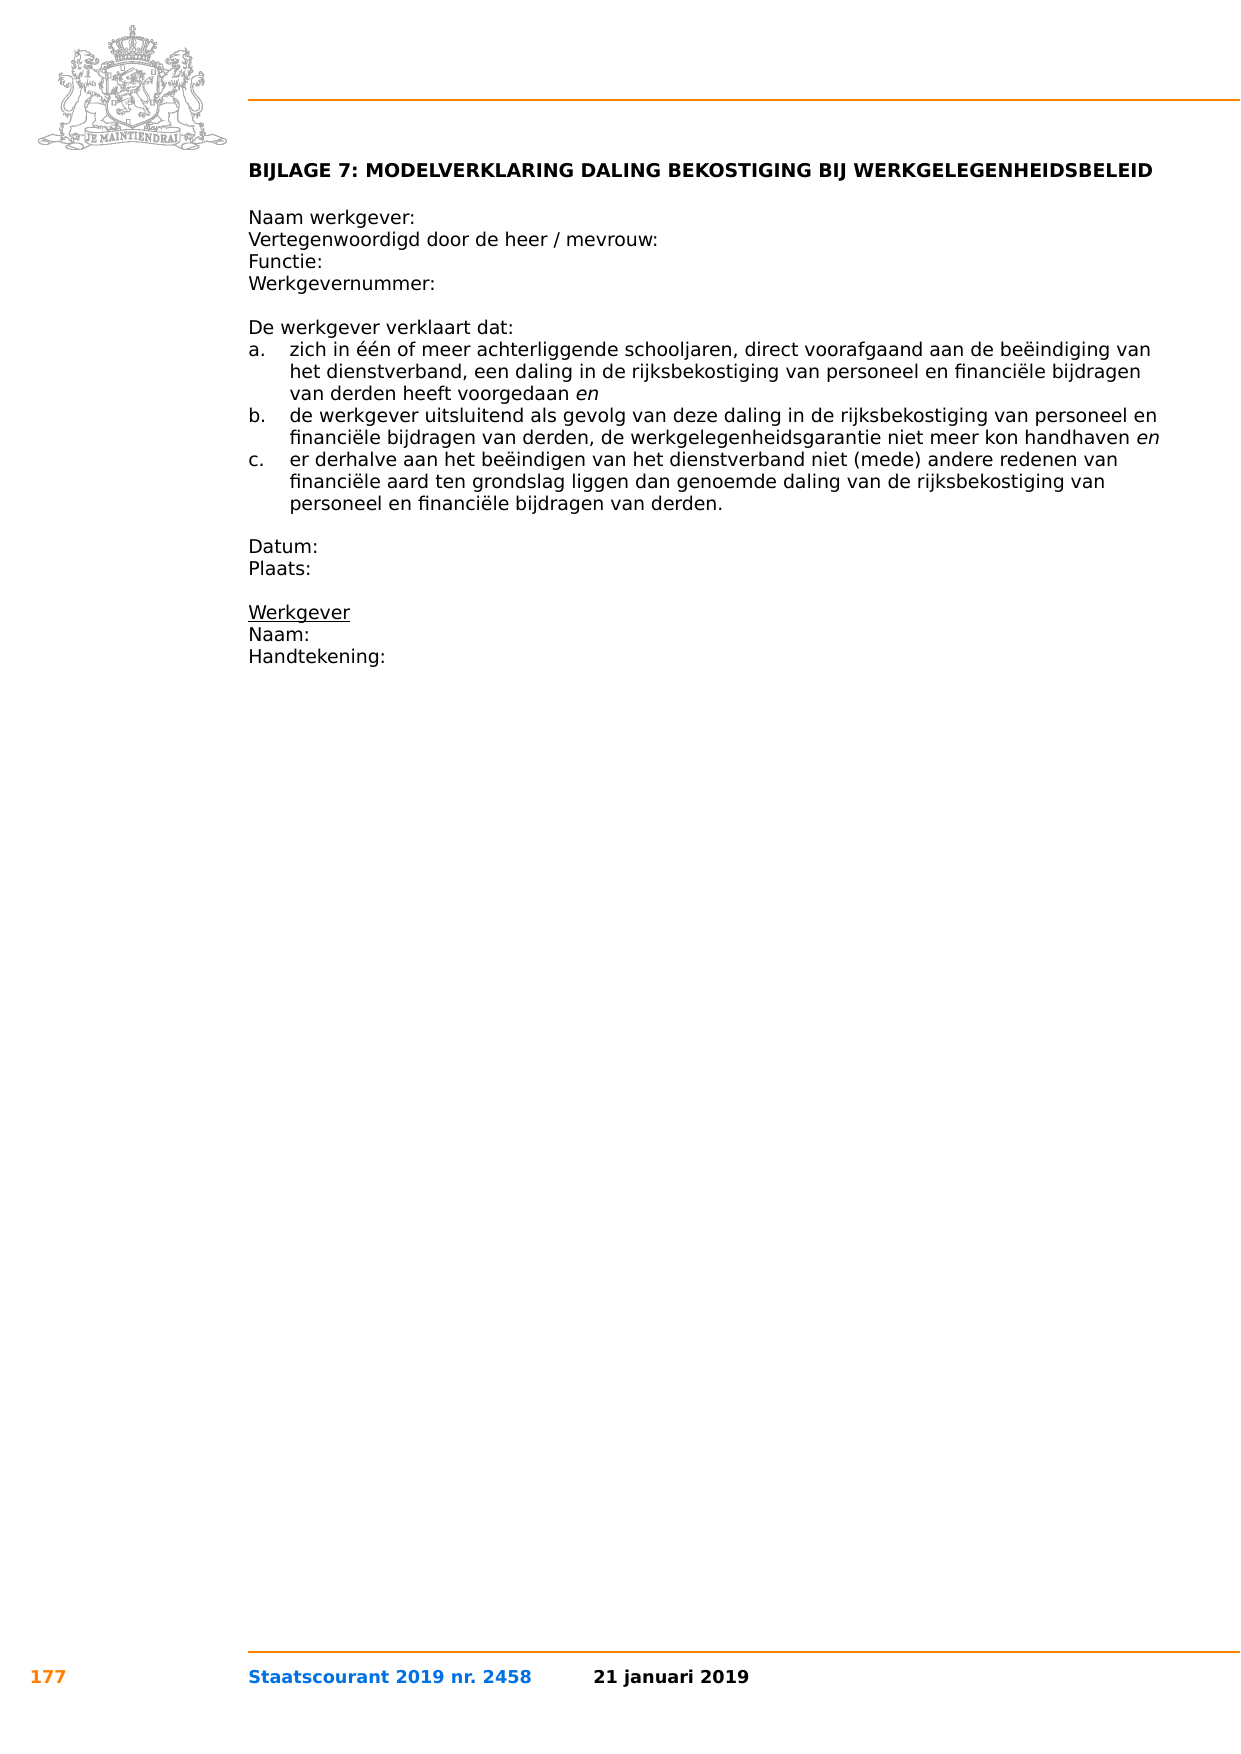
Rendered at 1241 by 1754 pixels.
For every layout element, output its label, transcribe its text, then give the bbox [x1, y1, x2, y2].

subtitle BIJLAGE 7: MODELVERKLARING DALING BEKOSTIGING BIJ WERKGELEGENHEIDSBELEID [248, 160, 1163, 182]
text Werkgevernummer: [248, 273, 1163, 295]
text Datum: [248, 536, 1163, 558]
text Naam: [248, 624, 1163, 646]
text Plaats: [248, 558, 1163, 580]
text Handtekening: [248, 646, 1163, 668]
text Naam werkgever: [248, 207, 1163, 229]
text c. er derhalve aan het beëindigen van het dienstverband niet (mede) andere redenen van financiële aard ten grondslag liggen dan genoemde daling van de rijksbekostiging van personeel en financiële bijdragen van derden. [248, 448, 1163, 514]
text a. zich in één of meer achterliggende schooljaren, direct voorafgaand aan de beëindiging van het dienstverband, een daling in de rijksbekostiging van personeel en financiële bijdragen van derden heeft voorgedaan en [248, 339, 1163, 404]
text De werkgever verklaart dat: [248, 317, 1163, 339]
picture [38, 25, 227, 150]
text Functie: [248, 251, 1163, 273]
text Vertegenwoordigd door de heer / mevrouw: [248, 229, 1163, 251]
text b. de werkgever uitsluitend als gevolg van deze daling in de rijksbekostiging van personeel en financiële bijdragen van derden, de werkgelegenheidsgarantie niet meer kon handhaven en [248, 404, 1163, 448]
text Werkgever [248, 602, 1163, 624]
